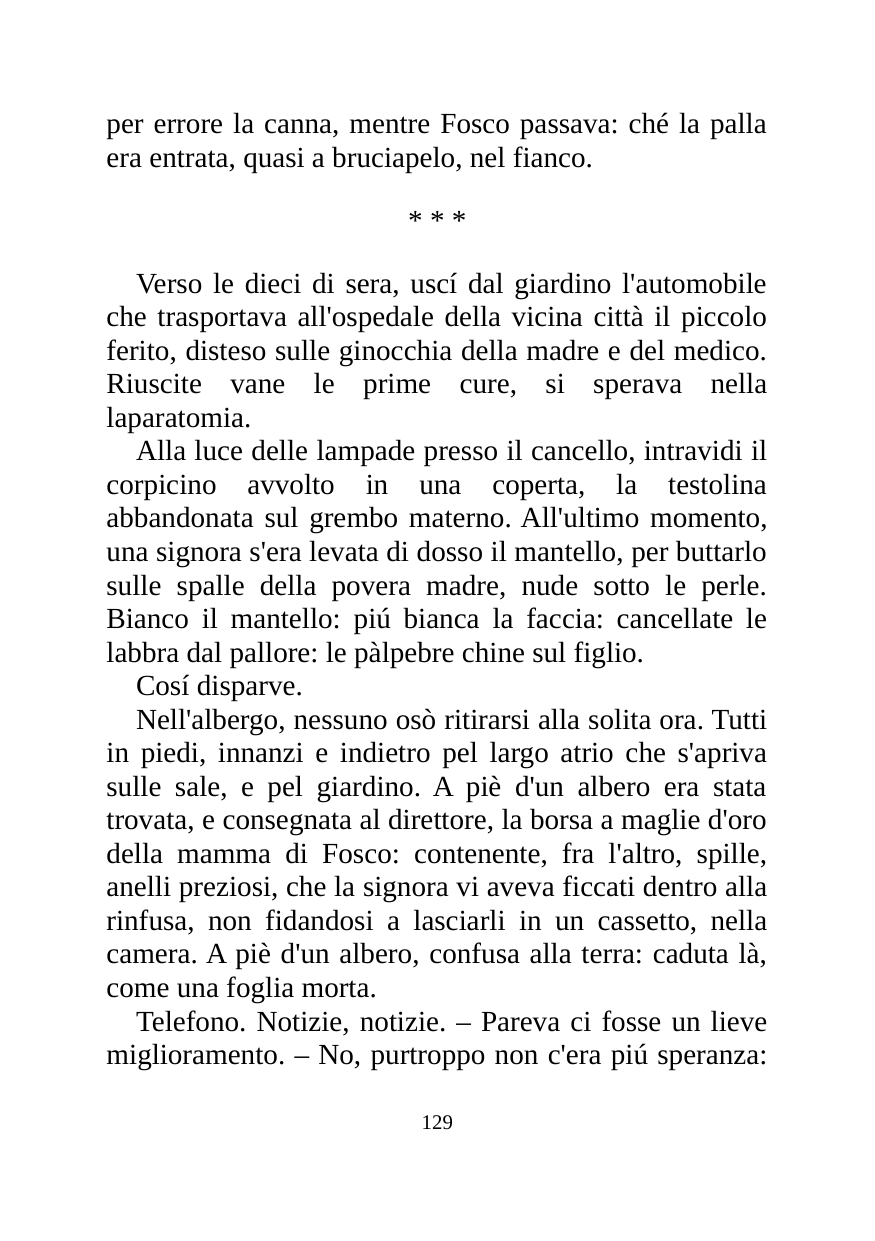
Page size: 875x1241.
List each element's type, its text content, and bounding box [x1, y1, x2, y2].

text Cosí disparve. [106, 668, 768, 702]
text * * * [106, 203, 768, 236]
text Alla luce delle lampade presso il cancello, intravidi il corpicino avvolto in una coperta, la testolina abbandonata sul grembo materno. All'ultimo momento, una signora s'era levata di dosso il mantello, per buttarlo sulle spalle della povera madre, nude sotto le perle. Bianco il mantello: piú bianca la faccia: cancellate le labbra dal pallore: le pàlpebre chine sul figlio. [106, 433, 768, 668]
text per errore la canna, mentre Fosco passava: ché la palla era entrata, quasi a bruciapelo, nel fianco. [106, 106, 768, 173]
text Verso le dieci di sera, uscí dal giardino l'automobile che trasportava all'ospedale della vicina città il piccolo ferito, disteso sulle ginocchia della madre e del medico. Riuscite vane le prime cure, si sperava nella laparatomia. [106, 266, 768, 433]
text Nell'albergo, nessuno osò ritirarsi alla solita ora. Tutti in piedi, innanzi e indietro pel largo atrio che s'apriva sulle sale, e pel giardino. A piè d'un albero era stata trovata, e consegnata al direttore, la borsa a maglie d'oro della mamma di Fosco: contenente, fra l'altro, spille, anelli preziosi, che la signora vi aveva ficcati dentro alla rinfusa, non fidandosi a lasciarli in un cassetto, nella camera. A piè d'un albero, confusa alla terra: caduta là, come una foglia morta. [106, 702, 768, 1004]
text Telefono. Notizie, notizie. – Pareva ci fosse un lieve miglioramento. – No, purtroppo non c'era piú speranza: [106, 1004, 768, 1071]
